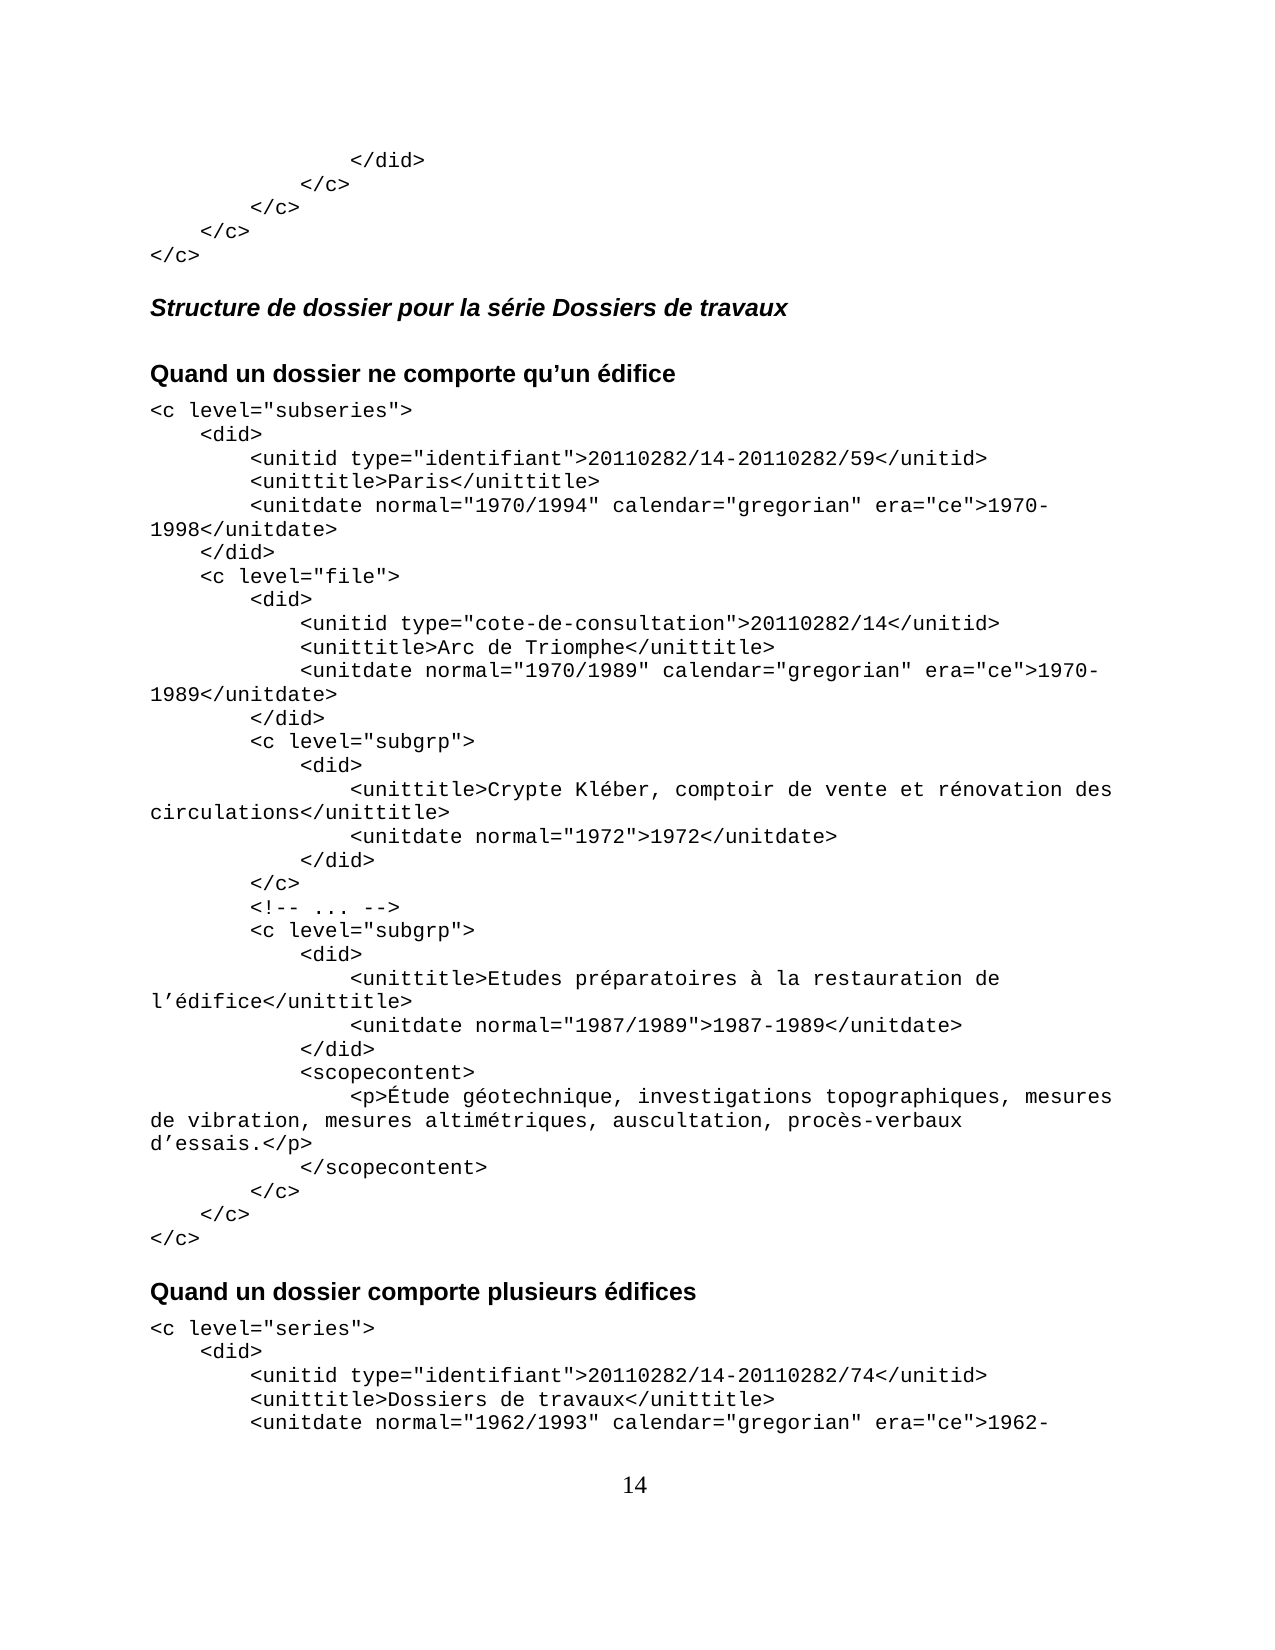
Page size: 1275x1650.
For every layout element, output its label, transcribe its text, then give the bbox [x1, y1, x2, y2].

text <c level="subgrp"> [150, 921, 1125, 944]
text <unittitle>Crypte Kléber, comptoir de vente et rénovation des circulations</unittitle> [150, 779, 1125, 826]
text <unitdate normal="1970/1989" calendar="gregorian" era="ce">1970-1989</unitdate> [150, 660, 1125, 708]
text <did> [150, 424, 1125, 448]
text </did> [150, 708, 1125, 731]
text <did> [150, 944, 1125, 968]
text <did> [150, 755, 1125, 779]
text <unittitle>Etudes préparatoires à la restauration de l’édifice</unittitle> [150, 968, 1125, 1015]
text <c level="subgrp"> [150, 731, 1125, 755]
text </did> [150, 542, 1125, 566]
text <did> [150, 1341, 1125, 1365]
text </c> [150, 873, 1125, 897]
subtitle Quand un dossier comporte plusieurs édifices [150, 1277, 1125, 1305]
text </c> [150, 244, 1125, 268]
text </c> [150, 174, 1125, 197]
text <c level="file"> [150, 566, 1125, 589]
text </c> [150, 221, 1125, 244]
text </scopecontent> [150, 1157, 1125, 1181]
subtitle Structure de dossier pour la série Dossiers de travaux [150, 293, 1125, 322]
subtitle Quand un dossier ne comporte qu’un édifice [150, 359, 1125, 388]
text <c level="series"> [150, 1318, 1125, 1341]
text <unitdate normal="1987/1989">1987-1989</unitdate> [150, 1015, 1125, 1039]
text <unitid type="identifiant">20110282/14-20110282/59</unitid> [150, 448, 1125, 471]
text <p>Étude géotechnique, investigations topographiques, mesures de vibration, mesures altimétriques, auscultation, procès-verbaux d’essais.</p> [150, 1086, 1125, 1157]
text <!-- ... --> [150, 897, 1125, 921]
text </did> [150, 849, 1125, 873]
text <scopecontent> [150, 1062, 1125, 1086]
text <unittitle>Arc de Triomphe</unittitle> [150, 637, 1125, 660]
text </c> [150, 197, 1125, 221]
text <unitid type="identifiant">20110282/14-20110282/74</unitid> [150, 1365, 1125, 1388]
text <did> [150, 589, 1125, 613]
text </c> [150, 1181, 1125, 1204]
text <unittitle>Paris</unittitle> [150, 471, 1125, 495]
text <unitdate normal="1972">1972</unitdate> [150, 826, 1125, 849]
text <unittitle>Dossiers de travaux</unittitle> [150, 1388, 1125, 1412]
text </did> [150, 1039, 1125, 1062]
text <c level="subseries"> [150, 400, 1125, 424]
text </c> [150, 1204, 1125, 1228]
text </c> [150, 1228, 1125, 1252]
text <unitid type="cote-de-consultation">20110282/14</unitid> [150, 613, 1125, 637]
text <unitdate normal="1970/1994" calendar="gregorian" era="ce">1970-1998</unitdate> [150, 495, 1125, 542]
text <unitdate normal="1962/1993" calendar="gregorian" era="ce">1962- [150, 1412, 1125, 1436]
text </did> [150, 150, 1125, 174]
